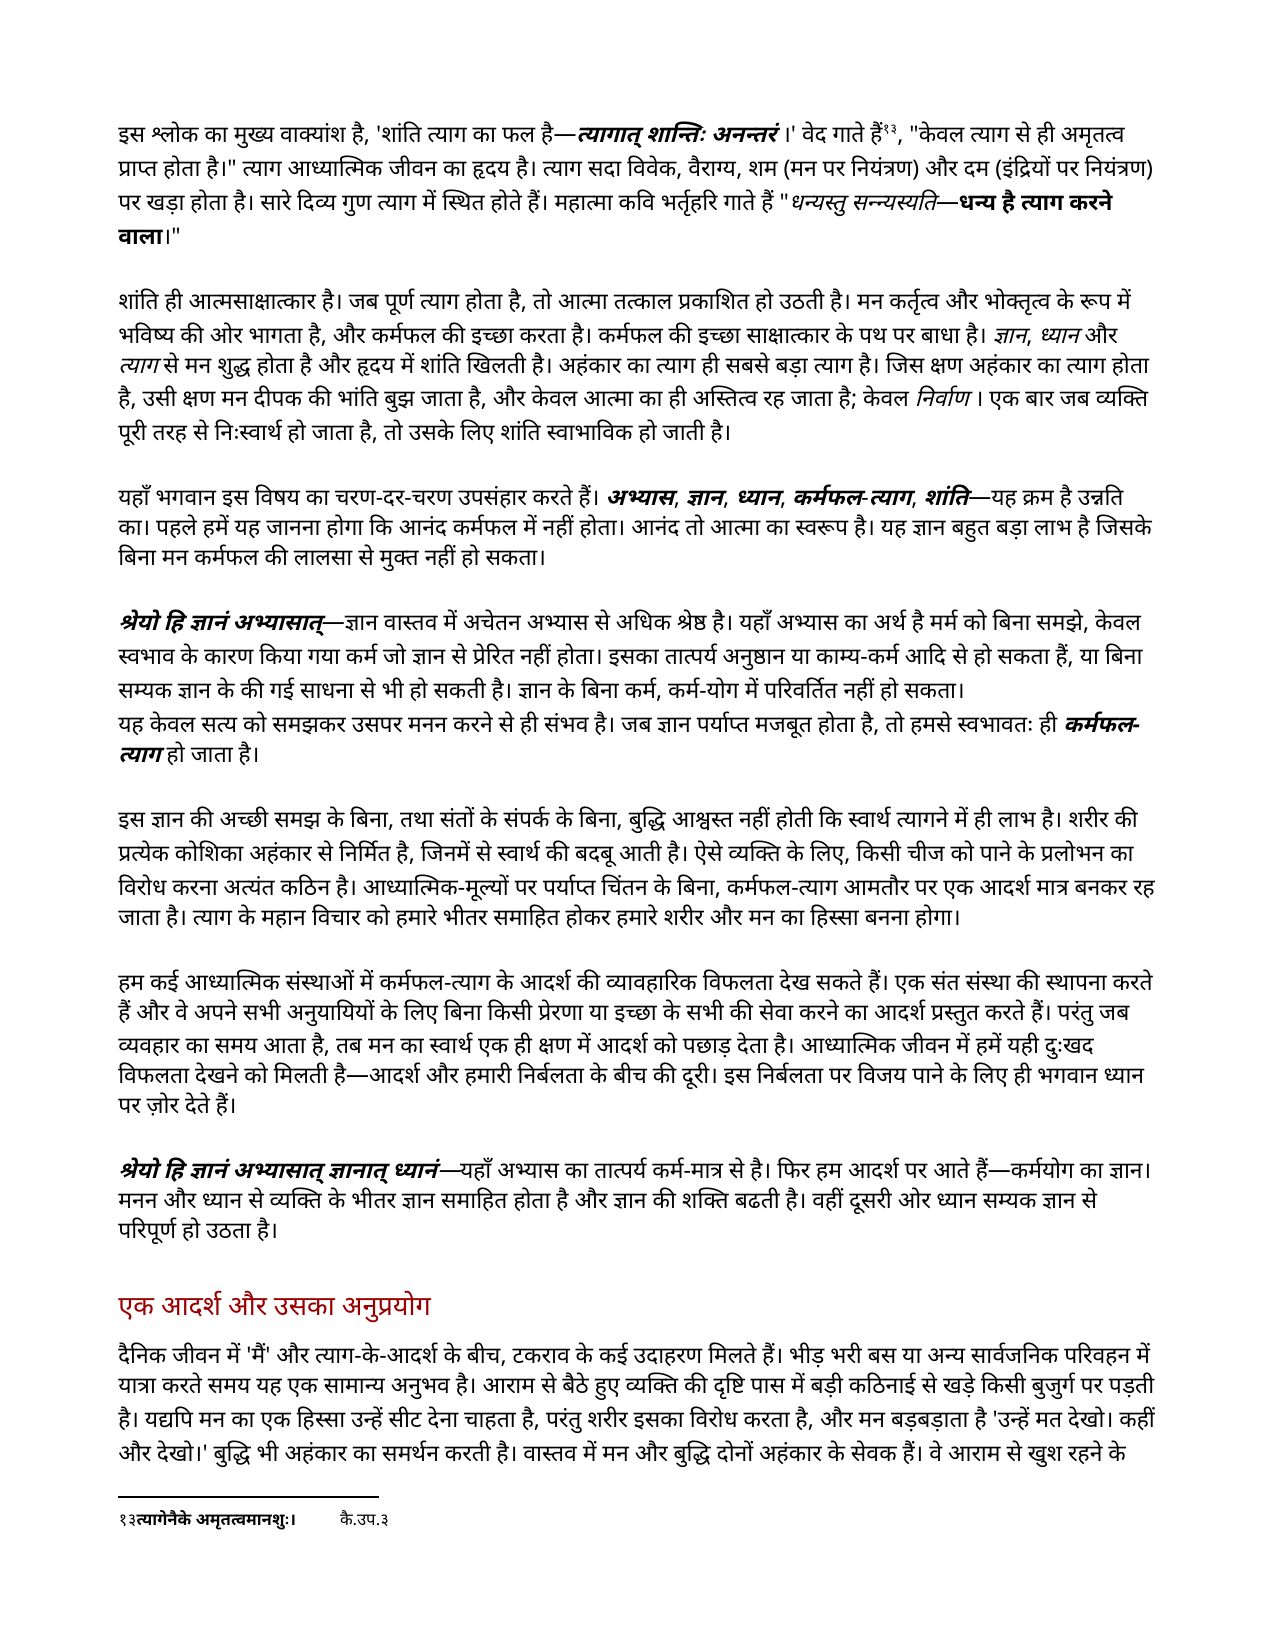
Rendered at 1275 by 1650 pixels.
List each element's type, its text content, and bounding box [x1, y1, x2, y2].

text यह केवल सत्य को समझकर उसपर मनन करने से ही संभव है। जब ज्ञान पर्याप्त मजबूत होता है, तो हमसे स्वभावतः ही कर्मफल-त्याग हो जाता है। [118, 708, 1157, 772]
text त्यागेनैके अमृतत्वमानशुः। कै.उप.३ [118, 1503, 1157, 1532]
text इस श्लोक का मुख्य वाक्यांश है, 'शांति त्याग का फल है—त्यागात् शान्तिः‌ अनन्तरं ।' वेद गाते हैं, "केवल त्याग से ही अमृतत्व प्राप्त होता है।" त्याग आध्यात्मिक जीवन का हृदय है। त्याग सदा विवेक, वैराग्य, शम (मन पर नियंत्रण) और दम (इंद्रियों पर नियंत्रण) पर खड़ा होता है। सारे दिव्य गुण त्याग में स्थित होते हैं। महात्मा कवि भर्तृहरि गाते हैं "धन्यस्तु सन्न्यस्यति—धन्य है त्याग करने वाला।" [118, 118, 1157, 253]
subtitle एक आदर्श और उसका अनुप्रयोग [118, 1292, 1157, 1327]
text श्रेयो हि ज्ञानं अभ्यासात्—ज्ञान वास्तव में अचेतन अभ्यास से अधिक श्रेष्ठ है। यहाँ अभ्यास का अर्थ है मर्म को बिना समझे, केवल स्वभाव के कारण किया गया कर्म जो ज्ञान से प्रेरित नहीं होता। इसका तात्पर्य अनुष्ठान या काम्य-कर्म आदि से हो सकता हैं, या बिना सम्यक ज्ञान के की गई साधना से भी हो सकती है। ज्ञान के बिना कर्म, कर्म-योग में परिवर्तित नहीं हो सकता। [118, 606, 1157, 708]
text यहाँ भगवान इस विषय का चरण-दर-चरण उपसंहार करते हैं। अभ्यास, ज्ञान, ध्यान, कर्मफल-त्याग, शांति—यह क्रम है उन्नति का। पहले हमें यह जानना होगा कि आनंद कर्मफल में नहीं होता। आनंद तो आत्मा का स्वरूप है। यह ज्ञान बहुत बड़ा लाभ है जिसके बिना मन कर्मफल की लालसा से मुक्त नहीं हो सकता। [118, 481, 1157, 575]
text इस ज्ञान की अच्छी समझ के बिना, तथा संतों के संपर्क के बिना, बुद्धि आश्वस्त नहीं होती कि स्वार्थ त्यागने में ही लाभ है। शरीर की प्रत्येक कोशिका अहंकार से निर्मित है, जिनमें से स्वार्थ की बदबू आती है। ऐसे व्यक्ति के लिए, किसी चीज को पाने के प्रलोभन का विरोध करना अत्यंत कठिन है। आध्यात्मिक-मूल्यों पर पर्याप्त चिंतन के बिना, कर्मफल-त्याग आमतौर पर एक आदर्श मात्र बनकर रह जाता है। त्याग के महान विचार को हमारे भीतर समाहित होकर हमारे शरीर और मन का हिस्सा बनना होगा। [118, 803, 1157, 934]
text श्रेयो हि ज्ञानं अभ्यासात् ज्ञानात् ध्यानं—यहाँ अभ्यास का तात्पर्य कर्म-मात्र से है। फिर हम आदर्श पर आते हैं—कर्मयोग का ज्ञान। मनन और ध्यान से व्यक्ति के भीतर ज्ञान समाहित होता है और ज्ञान की शक्ति बढती है। वहीं दूसरी ओर ध्यान सम्यक ज्ञान से परिपूर्ण हो उठता है। [118, 1154, 1157, 1248]
text शांति ही आत्मसाक्षात्कार है। जब पूर्ण त्याग होता है, तो आत्मा तत्काल प्रकाशित हो उठती है। मन कर्तृत्व और भोक्तृत्व के रूप में भविष्य की ओर भागता है, और कर्मफल की इच्छा करता है। कर्मफल की इच्छा साक्षात्कार के पथ पर बाधा है। ज्ञान, ध्यान और त्याग से मन शुद्ध होता है और हृदय में शांति खिलती है। अहंकार का त्याग ही सबसे बड़ा त्याग है। जिस क्षण अहंकार का त्याग होता है, उसी क्षण मन दीपक की भांति बुझ जाता है, और केवल आत्मा का ही अस्तित्व रह जाता है; केवल निर्वाण । एक बार जब व्यक्ति पूरी तरह से निःस्वार्थ हो जाता है, तो उसके लिए शांति स्वाभाविक हो जाती है। [118, 285, 1157, 450]
text दैनिक जीवन में 'मैं' और त्याग-के-आदर्श के बीच, टकराव के कई उदाहरण मिलते हैं। भीड़ भरी बस या अन्य सार्वजनिक परिवहन में यात्रा करते समय यह एक सामान्य अनुभव है। आराम से बैठे हुए व्यक्ति की दृष्टि पास में बड़ी कठिनाई से खड़े किसी बुजुर्ग पर पड़ती है। यद्यपि मन का एक हिस्सा उन्हें सीट देना चाहता है, परंतु शरीर इसका विरोध करता है, और मन बड़बड़ाता है 'उन्हें मत देखो। कहीं और देखो।' बुद्धि भी अहंकार का समर्थन करती है। वास्तव में मन और बुद्धि दोनों अहंकार के सेवक हैं। वे आराम से खुश रहने के [118, 1339, 1157, 1471]
text हम कई आध्यात्मिक संस्थाओं में कर्मफल-त्याग के आदर्श की व्यावहारिक विफलता देख सकते हैं। एक संत संस्था की स्थापना करते हैं और वे अपने सभी अनुयायियों के लिए बिना किसी प्रेरणा या इच्छा के सभी की सेवा करने का आदर्श प्रस्तुत करते हैं। परंतु जब व्यवहार का समय आता है, तब मन का स्वार्थ एक ही क्षण में आदर्श को पछाड़ देता है। आध्यात्मिक जीवन में हमें यही दुःखद विफलता देखने को मिलती है—आदर्श और हमारी निर्बलता के बीच की दूरी। इस निर्बलता पर विजय पाने के लिए ही भगवान ध्यान पर ज़ोर देते हैं। [118, 966, 1157, 1123]
